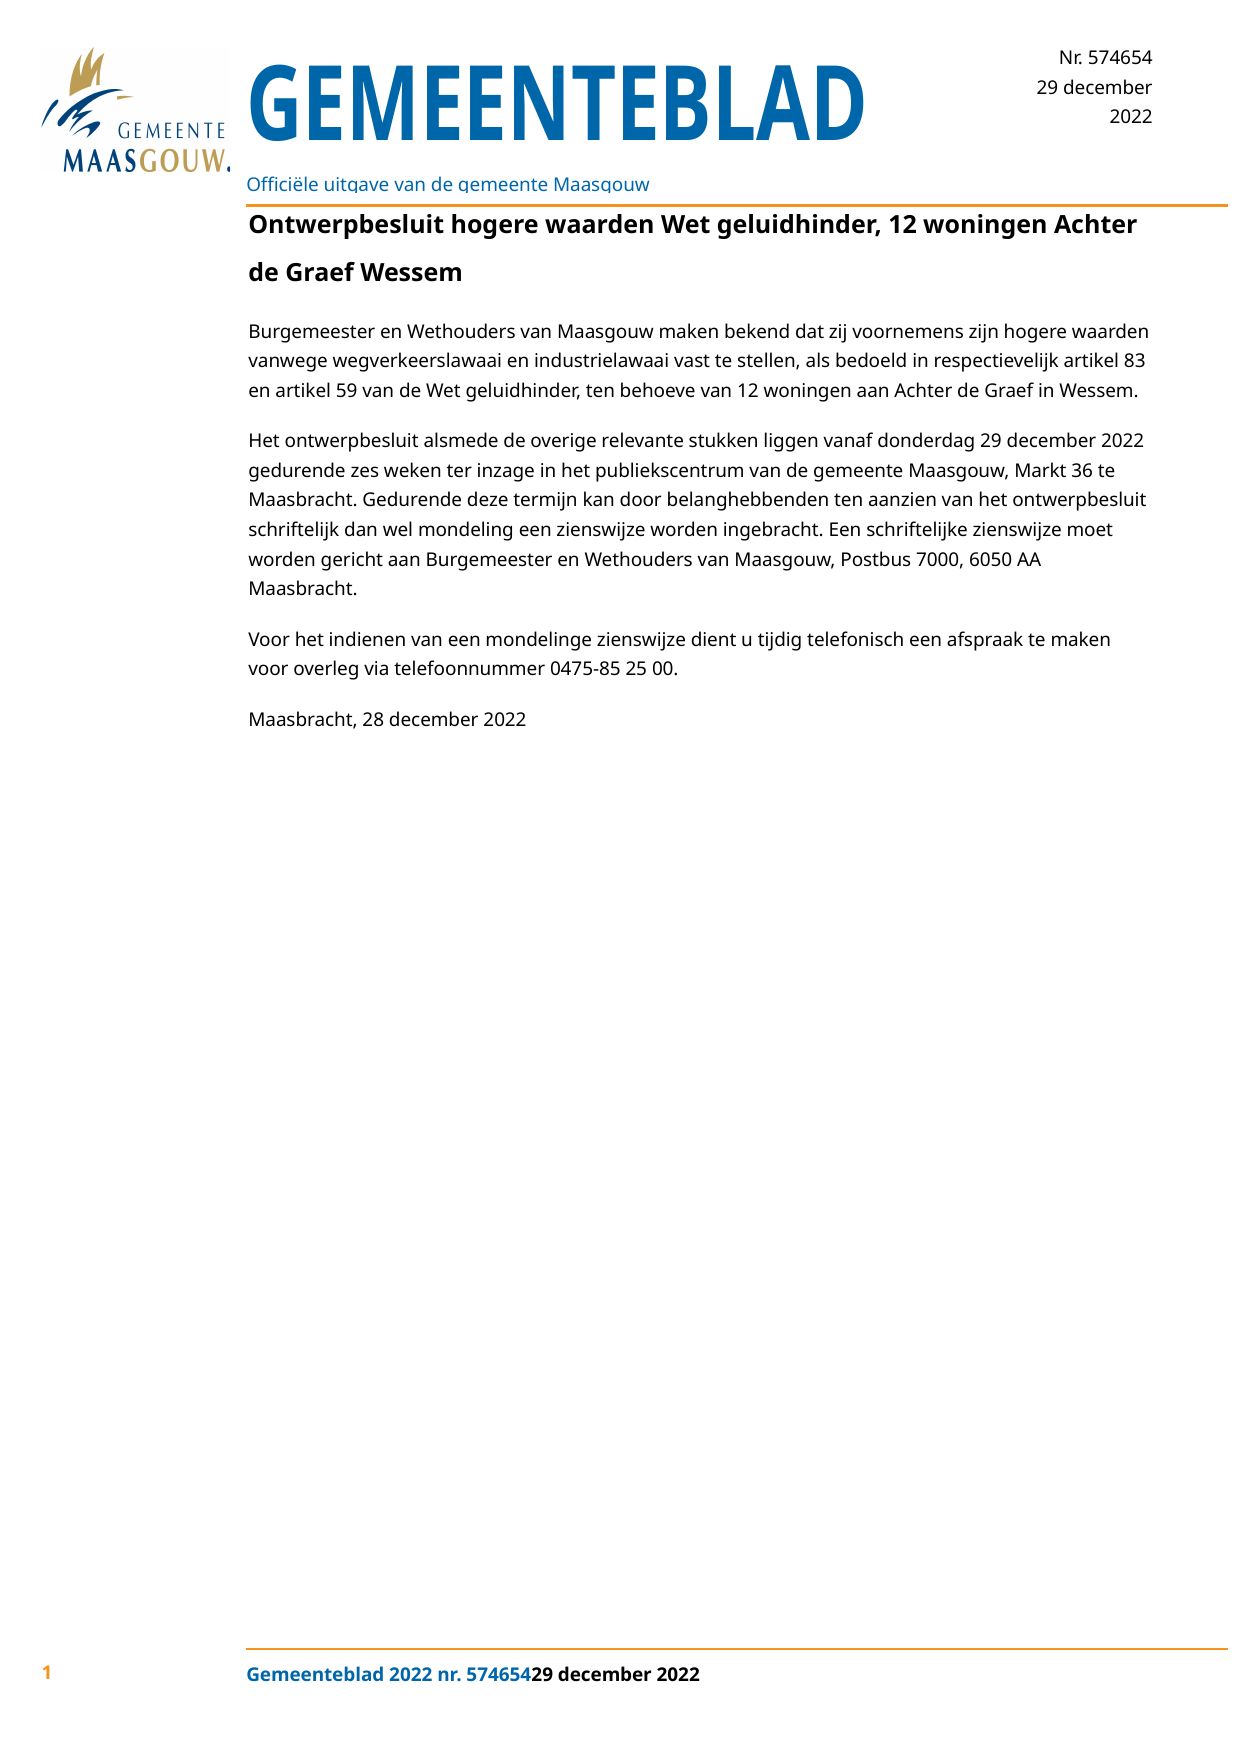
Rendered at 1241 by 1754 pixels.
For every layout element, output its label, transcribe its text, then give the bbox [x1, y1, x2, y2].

text Voor het indienen van een mondelinge zienswijze dient u tijdig telefonisch een afspraak te maken voor overleg via telefoonnummer 0475-85 25 00. [248, 626, 1152, 681]
text Burgemeester en Wethouders van Maasgouw maken bekend dat zij voornemens zijn hogere waarden vanwege wegverkeerslawaai en industrielawaai vast te stellen, als bedoeld in respectievelijk artikel 83 en artikel 59 van de Wet geluidhinder, ten behoeve van 12 woningen aan Achter de Graef in Wessem. [248, 318, 1152, 403]
text Ontwerpbesluit hogere waarden Wet geluidhinder, 12 woningen Achter de Graef Wessem [248, 207, 1152, 288]
text Het ontwerpbesluit alsmede de overige relevante stukken liggen vanaf donderdag 29 december 2022 gedurende zes weken ter inzage in het publiekscentrum van de gemeente Maasgouw, Markt 36 te Maasbracht. Gedurende deze termijn kan door belanghebbenden ten aanzien van het ontwerpbesluit schriftelijk dan wel mondeling een zienswijze worden ingebracht. Een schriftelijke zienswijze moet worden gericht aan Burgemeester en Wethouders van Maasgouw, Postbus 7000, 6050 AA Maasbracht. [248, 427, 1152, 601]
text Maasbracht, 28 december 2022 [248, 706, 1152, 732]
picture [41, 47, 231, 172]
